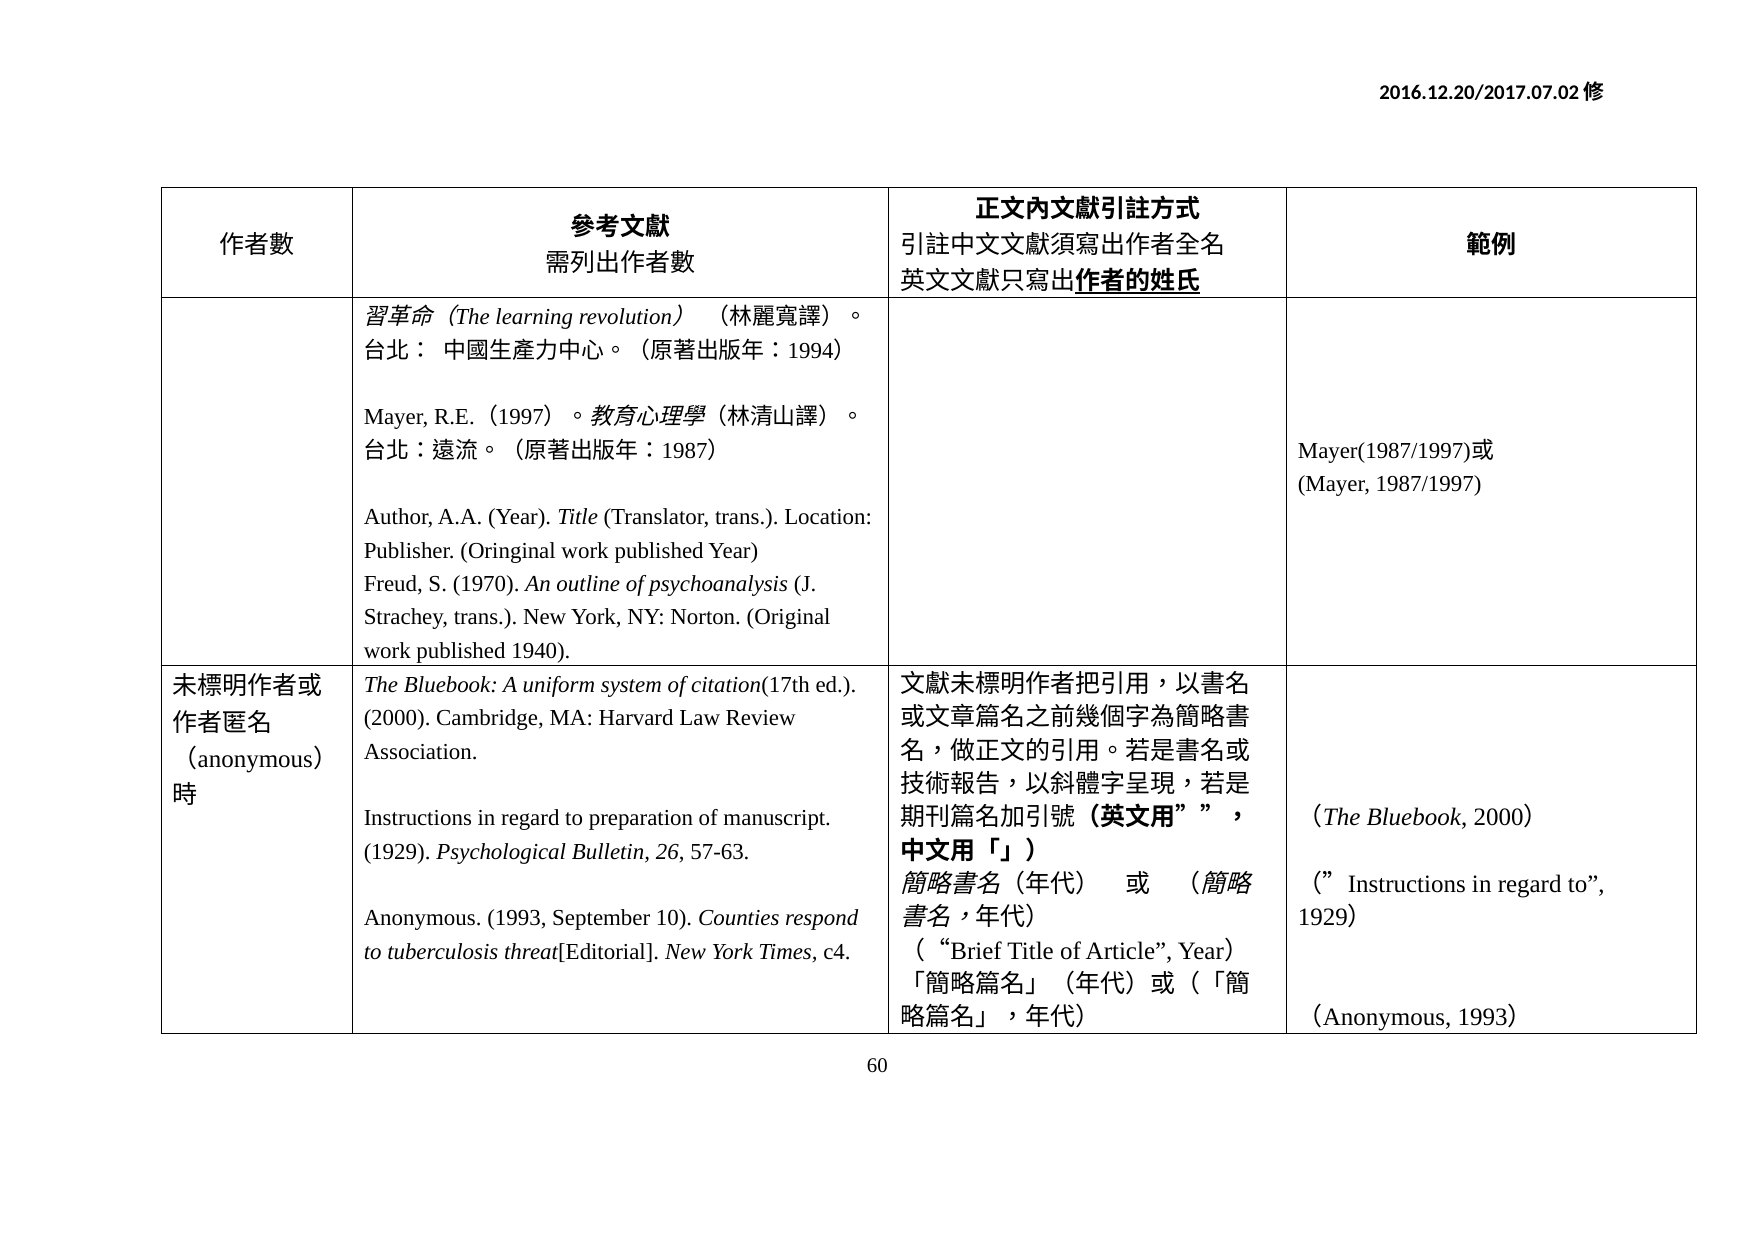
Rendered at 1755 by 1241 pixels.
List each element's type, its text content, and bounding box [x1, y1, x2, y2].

table_header 範例 [1287, 188, 1696, 297]
table_cell 文獻未標明作者把引用，以書名或文章篇名之前幾個字為簡略書名，做正文的引用。若是書名或技術報告，以斜體字呈現，若是期刊篇名加引號（英文用””，中文用「」） 簡略書名（年代） 或 （簡略書名，年代） （“Brief Title of Article”, Year） 「簡略篇名」（年代）或（「簡略篇名」，年代） [889, 666, 1286, 1032]
table_cell 習革命（The learning revolution） （林麗寬譯）。台北： 中國生產力中心。（原著出版年：1994） Mayer, R.E.（1997）。教育心理學（林清山譯）。台北：遠流。（原著出版年：1987） Author, A.A. (Year). Title (Translator, trans.). Location: Publisher. (Oringinal work published Year) Freud, S. (1970). An outline of psychoanalysis (J. Strachey, trans.). New York, NY: Norton. (Original work published 1940). [353, 298, 888, 665]
table_header 參考文獻 需列出作者數 [353, 188, 888, 297]
table_cell The Bluebook: A uniform system of citation(17th ed.).(2000). Cambridge, MA: Harvard Law Review Association. Instructions in regard to preparation of manuscript.(1929). Psychological Bulletin, 26, 57-63. Anonymous. (1993, September 10). Counties respond to tuberculosis threat[Editorial]. New York Times, c4. [353, 666, 888, 1032]
table_header 正文內文獻引註方式 引註中文文獻須寫出作者全名 英文文獻只寫出作者的姓氏 [889, 188, 1286, 297]
table_header 作者數 [162, 188, 352, 297]
table_cell 未標明作者或作者匿名（anonymous）時 [162, 666, 352, 1032]
table_cell [889, 298, 1286, 665]
table_cell （The Bluebook, 2000） （”Instructions in regard to”, 1929） （Anonymous, 1993） [1287, 666, 1696, 1032]
table_cell [162, 298, 352, 665]
table_cell Mayer(1987/1997)或 (Mayer, 1987/1997) [1287, 298, 1696, 665]
